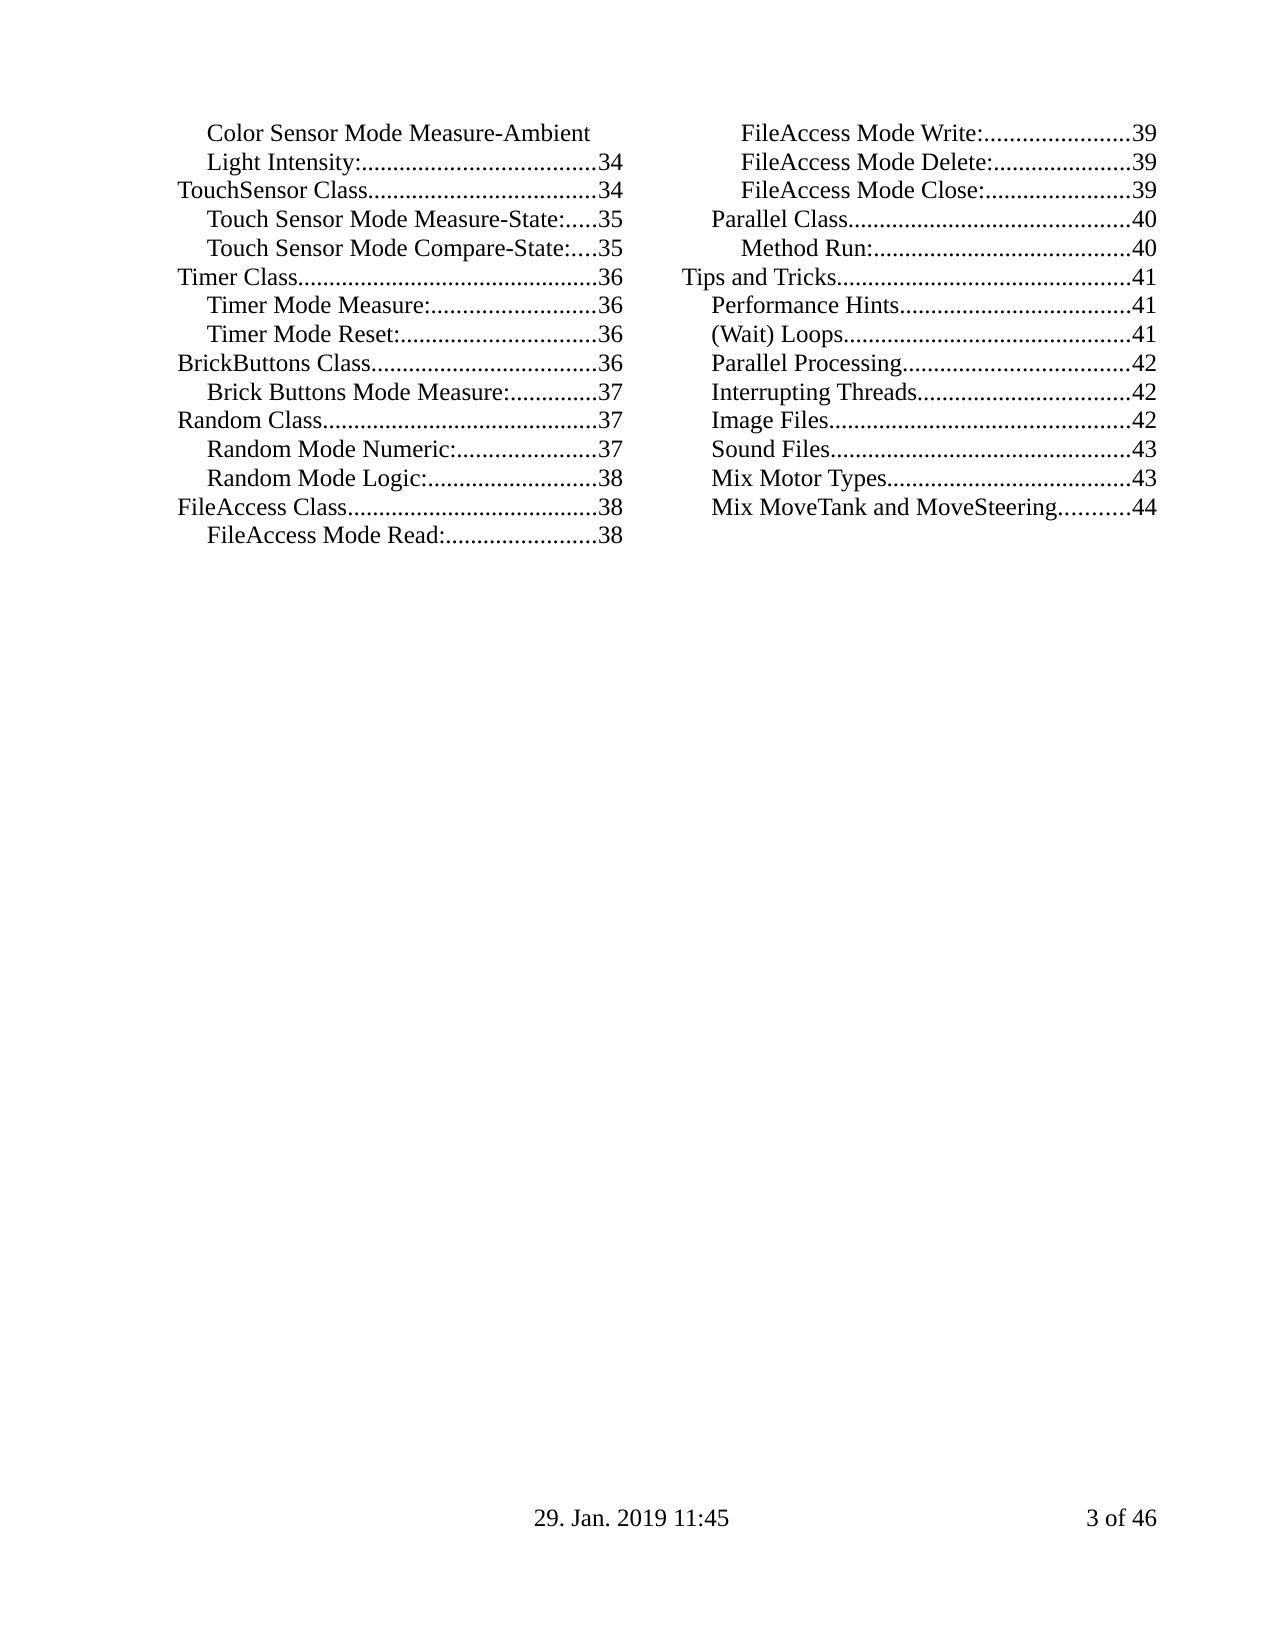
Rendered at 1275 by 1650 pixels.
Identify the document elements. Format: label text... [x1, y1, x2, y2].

text Parallel Processing 42 [711, 348, 1157, 377]
text Parallel Class 40 [711, 204, 1157, 233]
text Method Run: 40 [741, 233, 1157, 262]
text Touch Sensor Mode Measure-State: 35 [207, 204, 623, 233]
text Mix MoveTank and MoveSteering 44 [711, 492, 1157, 521]
text Brick Buttons Mode Measure: 37 [207, 377, 623, 406]
text Timer Mode Reset: 36 [207, 319, 623, 348]
text FileAccess Mode Close: 39 [741, 176, 1157, 204]
text Color Sensor Mode Measure-Ambient Light Intensity: 34 [207, 118, 623, 176]
text FileAccess Class 38 [177, 492, 623, 521]
text Random Mode Logic: 38 [207, 463, 623, 492]
text Image Files 42 [711, 406, 1157, 434]
text (Wait) Loops 41 [711, 319, 1157, 348]
text Tips and Tricks 41 [682, 262, 1157, 291]
text FileAccess Mode Read: 38 [207, 521, 623, 549]
text Random Class 37 [177, 406, 623, 434]
text Performance Hints 41 [711, 291, 1157, 319]
text Mix Motor Types 43 [711, 463, 1157, 492]
text FileAccess Mode Write: 39 [741, 118, 1157, 147]
text FileAccess Mode Delete: 39 [741, 147, 1157, 176]
text Interrupting Threads 42 [711, 377, 1157, 406]
text Timer Mode Measure: 36 [207, 291, 623, 319]
text BrickButtons Class 36 [177, 348, 623, 377]
text TouchSensor Class 34 [177, 176, 623, 204]
text Timer Class 36 [177, 262, 623, 291]
text Sound Files 43 [711, 434, 1157, 463]
text Random Mode Numeric: 37 [207, 434, 623, 463]
text Touch Sensor Mode Compare-State: 35 [207, 233, 623, 262]
